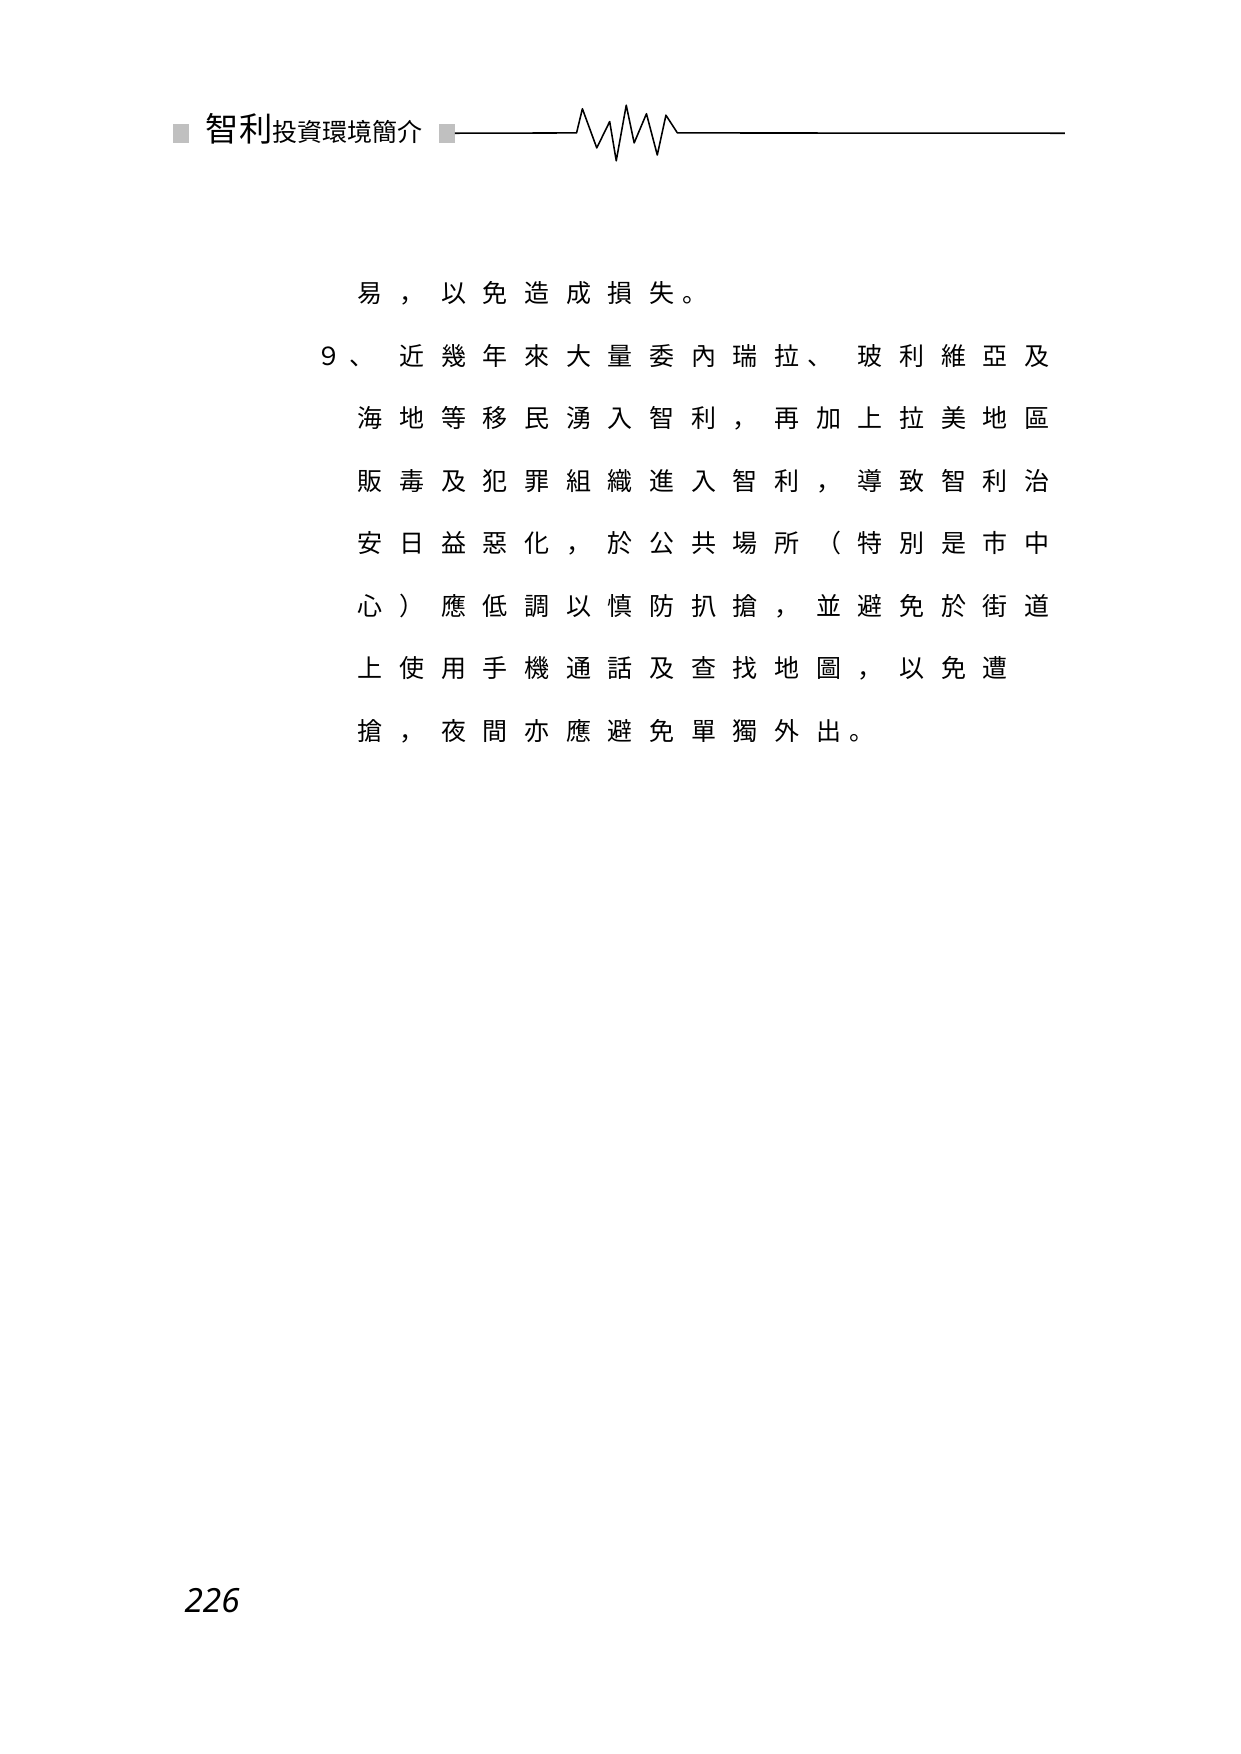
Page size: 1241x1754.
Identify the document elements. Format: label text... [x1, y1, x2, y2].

text ９、近幾年來大量委內瑞拉、玻利維亞及海地等移民湧入智利，再加上拉美地區販毒及犯罪組織進入智利，導致智利治安日益惡化，於公共場所（特別是市中心）應低調以慎防扒搶，並避免於街道上使用手機通話及查找地圖，以免遭搶，夜間亦應避免單獨外出。 [281, 313, 1058, 750]
text 易，以免造成損失。 [281, 250, 1058, 313]
